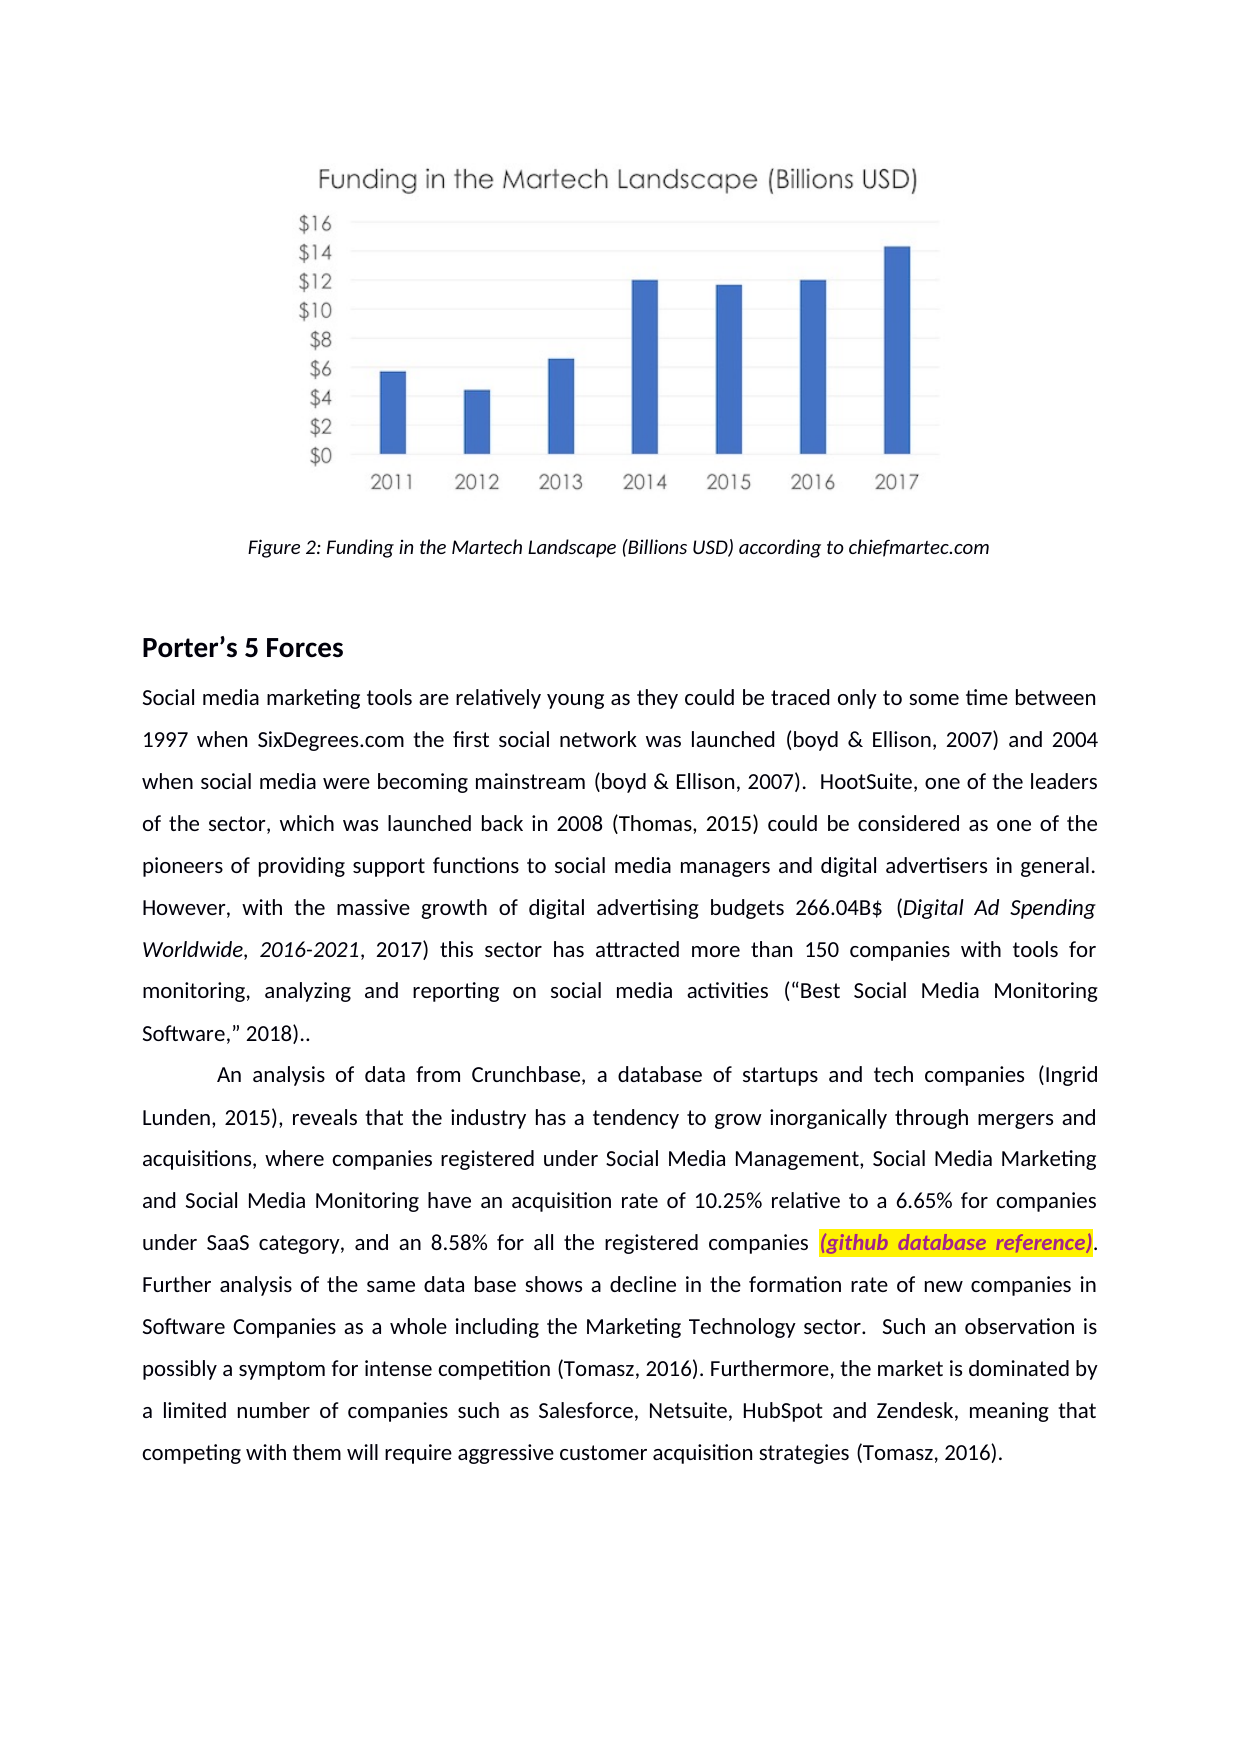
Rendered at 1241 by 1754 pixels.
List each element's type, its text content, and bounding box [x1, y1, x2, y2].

subtitle Porter’s 5 Forces [142, 629, 1098, 665]
picture [292, 154, 949, 509]
text An analysis of data from Crunchbase, a database of startups and tech companies (Ingrid Lunden, 2015)⁠, reveals that the industry has a tendency to grow inorganically through mergers and acquisitions, where companies registered under Social Media Management, Social Media Marketing and Social Media Monitoring have an acquisition rate of 10.25% relative to a 6.65% for companies under SaaS category, and an 8.58% for all the registered companies (github database reference). Further analysis of the same data base shows a decline in the formation rate of new companies in Software Companies as a whole including the Marketing Technology sector. Such an observation is possibly a symptom for intense competition (Tomasz, 2016)⁠. Furthermore, the market is dominated by a limited number of companies such as Salesforce, Netsuite, HubSpot and Zendesk, meaning that competing with them will require aggressive customer acquisition strategies (Tomasz, 2016)⁠. [142, 1061, 1098, 1466]
text Figure 2: Funding in the Martech Landscape (Billions USD) according to chiefmartec.com [229, 534, 1011, 559]
text Social media marketing tools are relatively young as they could be traced only to some time between 1997 when SixDegrees.com the first social network was launched (boyd & Ellison, 2007)⁠ and 2004 when social media were becoming mainstream (boyd & Ellison, 2007)⁠. HootSuite, one of the leaders of the sector, which was launched back in 2008 (Thomas, 2015)⁠ could be considered as one of the pioneers of providing support functions to social media managers and digital advertisers in general. However, with the massive growth of digital advertising budgets 266.04B$ (Digital Ad Spending Worldwide, 2016-2021, 2017)⁠ this sector has attracted more than 150 companies with tools for monitoring, analyzing and reporting on social media activities (“Best Social Media Monitoring Software,” 2018)⁠.. [142, 683, 1098, 1047]
